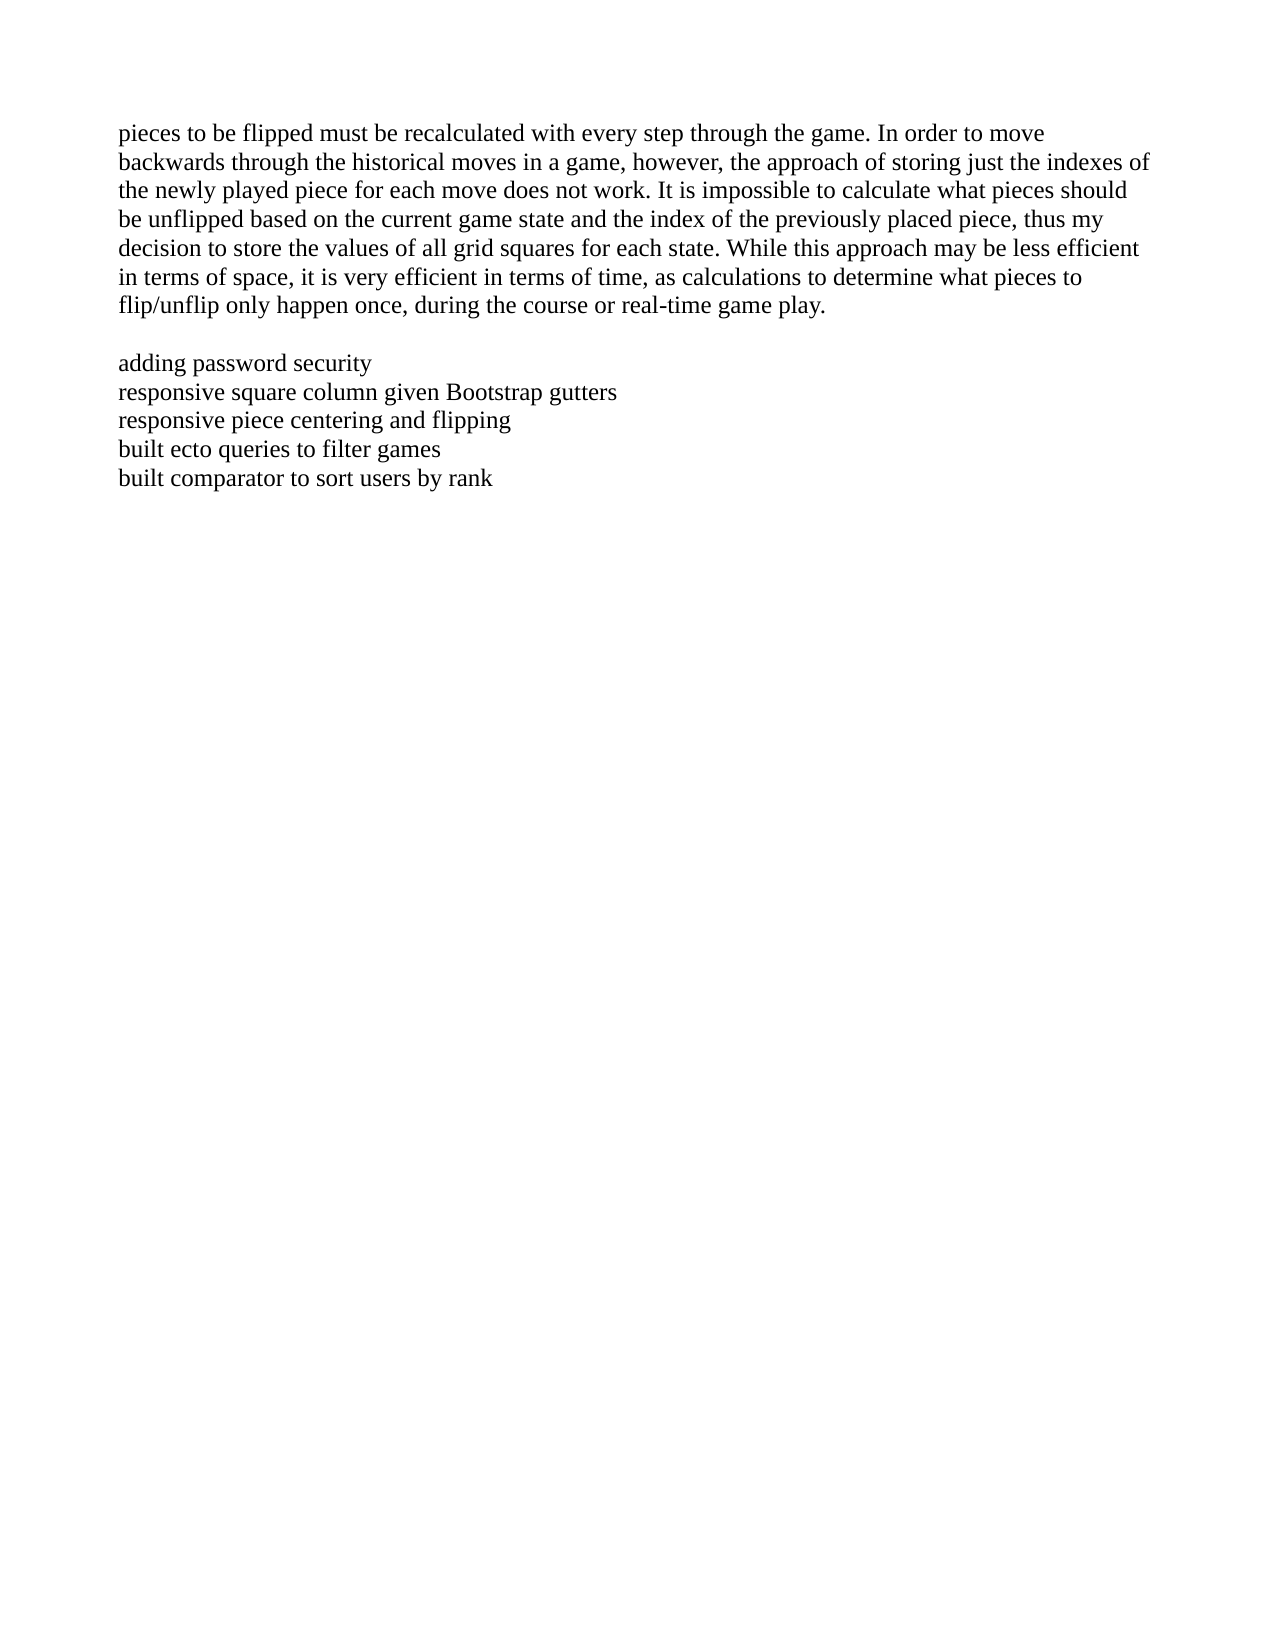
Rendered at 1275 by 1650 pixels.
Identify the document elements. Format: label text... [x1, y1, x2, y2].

text built comparator to sort users by rank [118, 463, 1157, 492]
text adding password security [118, 348, 1157, 377]
text responsive piece centering and flipping [118, 406, 1157, 434]
text built ecto queries to filter games [118, 434, 1157, 463]
text pieces to be flipped must be recalculated with every step through the game. In order to move backwards through the historical moves in a game, however, the approach of storing just the indexes of the newly played piece for each move does not work. It is impossible to calculate what pieces should be unflipped based on the current game state and the index of the previously placed piece, thus my decision to store the values of all grid squares for each state. While this approach may be less efficient in terms of space, it is very efficient in terms of time, as calculations to determine what pieces to flip/unflip only happen once, during the course or real-time game play. [118, 118, 1157, 319]
text responsive square column given Bootstrap gutters [118, 377, 1157, 406]
